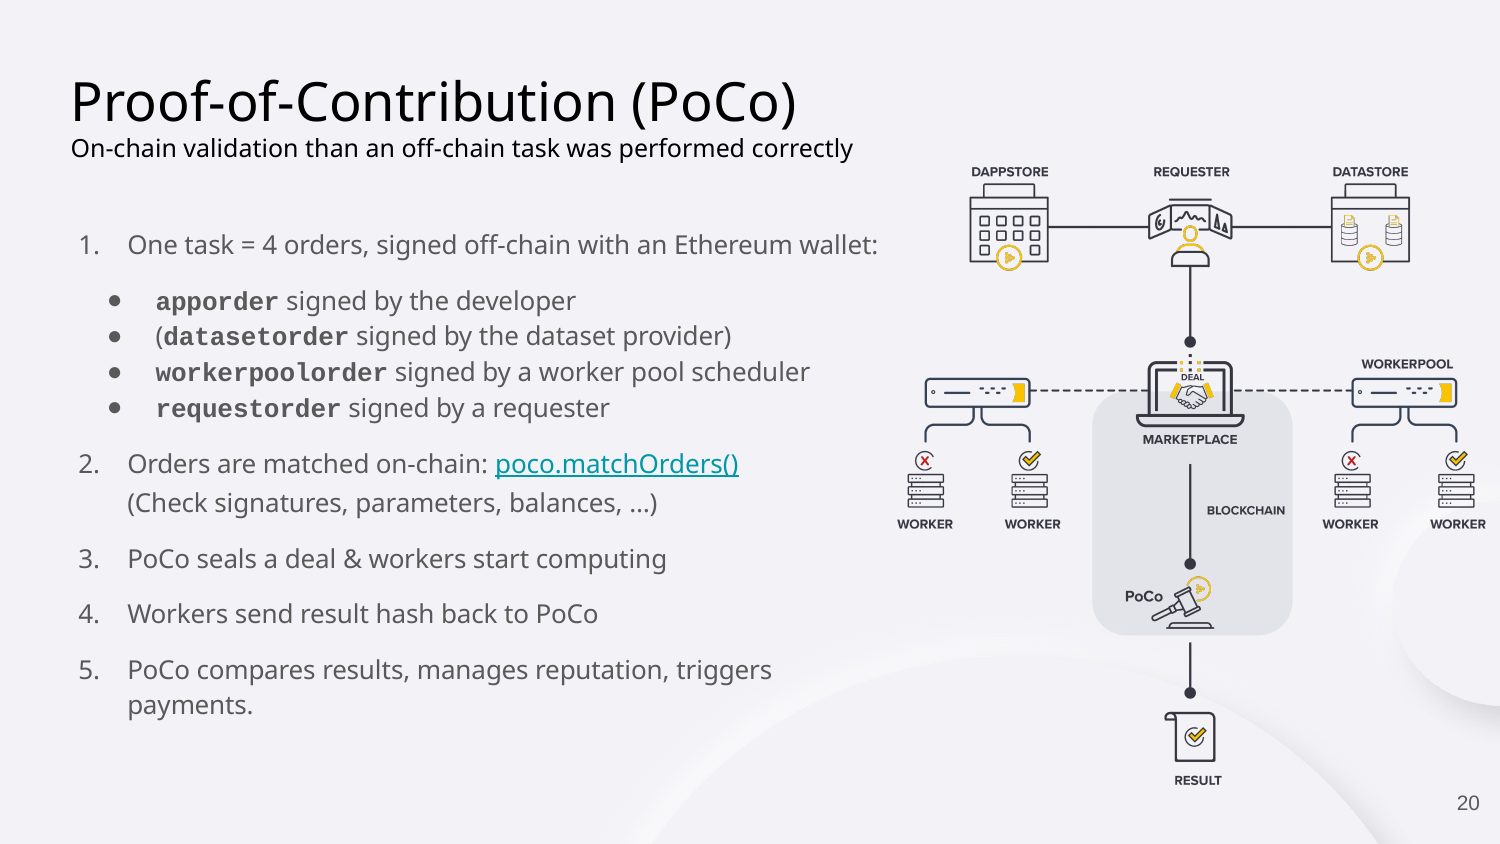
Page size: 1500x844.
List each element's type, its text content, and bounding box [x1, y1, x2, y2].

picture [0, 0, 1500, 844]
text_box One task = 4 orders, signed off-chain with an Ethereum wallet: apporder signed by the developer (datasetorder signed by the dataset provider) workerpoolorder signed by a worker pool scheduler requestorder signed by a requester Orders are matched on-chain: poco.matchOrders() (Check signatures, parameters, balances, …) PoCo seals a deal & workers start computing Workers send result hash back to PoCo PoCo compares results, manages reputation, triggers payments. [55, 209, 897, 770]
text_box [1415, 769, 1495, 834]
text_box Proof-of-Contribution (PoCo) On-chain validation than an off-chain task was performed correctly [55, 52, 1444, 146]
